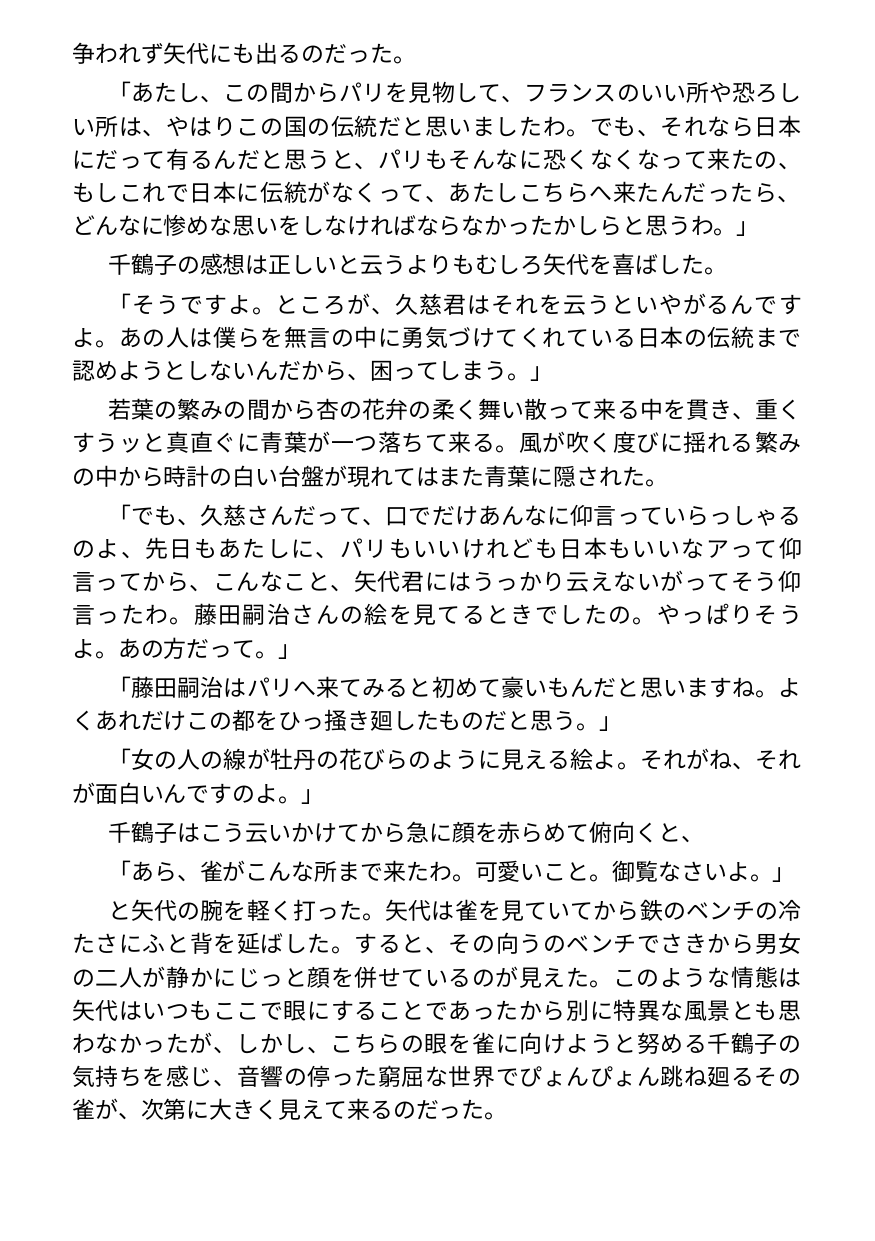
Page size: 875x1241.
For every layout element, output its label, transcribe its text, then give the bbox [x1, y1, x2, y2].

text 「あたし、この間からパリを見物して、フランスのいい所や恐ろしい所は、やはりこの国の伝統だと思いましたわ。でも、それなら日本にだって有るんだと思うと、パリもそんなに恐くなくなって来たの、もしこれで日本に伝統がなくって、あたしこちらへ来たんだったら、どんなに惨めな思いをしなければならなかったかしらと思うわ。」 [72, 75, 802, 241]
text 「あら、雀がこんな所まで来たわ。可愛いこと。御覧なさいよ。」 [72, 854, 802, 887]
text 千鶴子の感想は正しいと云うよりもむしろ矢代を喜ばした。 [72, 247, 802, 281]
text 若葉の繁みの間から杏の花弁の柔く舞い散って来る中を貫き、重くすうッと真直ぐに青葉が一つ落ちて来る。風が吹く度びに揺れる繁みの中から時計の白い台盤が現れてはまた青葉に隠された。 [72, 392, 802, 492]
text と矢代の腕を軽く打った。矢代は雀を見ていてから鉄のベンチの冷たさにふと背を延ばした。すると、その向うのベンチでさきから男女の二人が静かにじっと顔を併せているのが見えた。このような情態は矢代はいつもここで眼にすることであったから別に特異な風景とも思わなかったが、しかし、こちらの眼を雀に向けようと努める千鶴子の気持ちを感じ、音響の停った窮屈な世界でぴょんぴょん跳ね廻るその雀が、次第に大きく見えて来るのだった。 [72, 893, 802, 1126]
text 争われず矢代にも出るのだった。 [72, 36, 802, 69]
text 「でも、久慈さんだって、口でだけあんなに仰言っていらっしゃるのよ、先日もあたしに、パリもいいけれども日本もいいなアって仰言ってから、こんなこと、矢代君にはうっかり云えないがってそう仰言ったわ。藤田嗣治さんの絵を見てるときでしたの。やっぱりそうよ。あの方だって。」 [72, 498, 802, 664]
text 「女の人の線が牡丹の花びらのように見える絵よ。それがね、それが面白いんですのよ。」 [72, 742, 802, 809]
text 「そうですよ。ところが、久慈君はそれを云うといやがるんですよ。あの人は僕らを無言の中に勇気づけてくれている日本の伝統まで認めようとしないんだから、困ってしまう。」 [72, 286, 802, 386]
text 「藤田嗣治はパリへ来てみると初めて豪いもんだと思いますね。よくあれだけこの都をひっ掻き廻したものだと思う。」 [72, 670, 802, 736]
text 千鶴子はこう云いかけてから急に顔を赤らめて俯向くと、 [72, 814, 802, 848]
